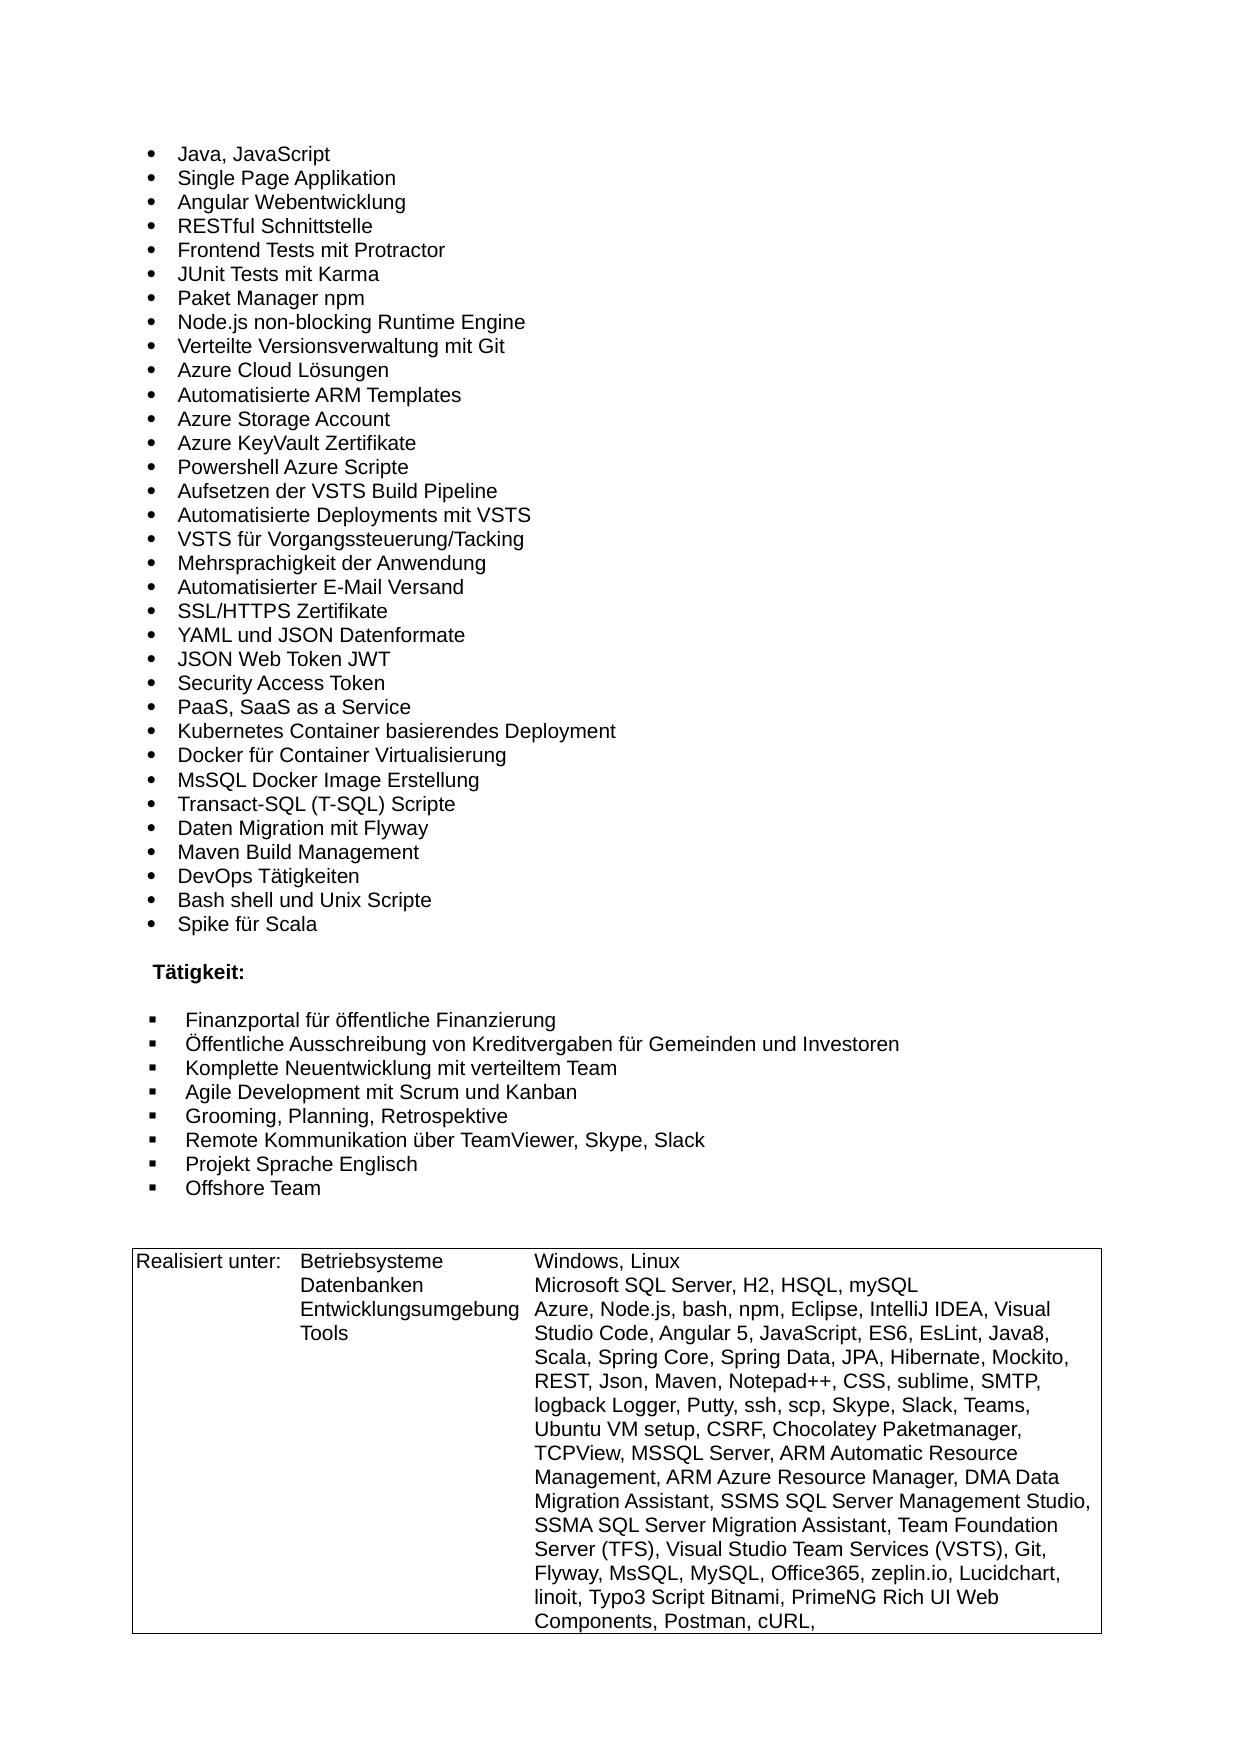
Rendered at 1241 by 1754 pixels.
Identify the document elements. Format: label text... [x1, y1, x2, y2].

list Offshore Team [148, 1176, 1110, 1200]
list Transact-SQL (T-SQL) Scripte [148, 791, 1110, 816]
list Remote Kommunikation über TeamViewer, Skype, Slack [148, 1128, 1110, 1152]
list Angular Webentwicklung [148, 190, 1110, 214]
list Öffentliche Ausschreibung von Kreditvergaben für Gemeinden und Investoren [148, 1032, 1110, 1056]
list Agile Development mit Scrum und Kanban [148, 1080, 1110, 1104]
list Komplette Neuentwicklung mit verteiltem Team [148, 1056, 1110, 1080]
list MsSQL Docker Image Erstellung [148, 767, 1110, 791]
list Java, JavaScript [148, 142, 1110, 166]
table_header Betriebsysteme Datenbanken [297, 1249, 531, 1297]
list Powershell Azure Scripte [148, 454, 1110, 479]
list Maven Build Management [148, 839, 1110, 864]
list Aufsetzen der VSTS Build Pipeline [148, 479, 1110, 503]
list Finanzportal für öffentliche Finanzierung [148, 1008, 1110, 1032]
list Azure Storage Account [148, 406, 1110, 431]
table_header Windows, Linux Microsoft SQL Server, H2, HSQL, mySQL [531, 1249, 1101, 1297]
list RESTful Schnittstelle [148, 214, 1110, 238]
text Tätigkeit: [152, 960, 1110, 984]
table_cell [133, 1297, 297, 1632]
list Automatisierter E-Mail Versand [148, 575, 1110, 599]
list Azure KeyVault Zertifikate [148, 431, 1110, 454]
list JSON Web Token JWT [148, 647, 1110, 671]
list Automatisierte Deployments mit VSTS [148, 503, 1110, 527]
list YAML und JSON Datenformate [148, 623, 1110, 647]
list Node.js non-blocking Runtime Engine [148, 310, 1110, 334]
list Frontend Tests mit Protractor [148, 238, 1110, 262]
list Automatisierte ARM Templates [148, 382, 1110, 406]
list Bash shell und Unix Scripte [148, 888, 1110, 912]
list Spike für Scala [148, 912, 1110, 936]
list Projekt Sprache Englisch [148, 1152, 1110, 1176]
list Mehrsprachigkeit der Anwendung [148, 551, 1110, 575]
list Azure Cloud Lösungen [148, 358, 1110, 382]
list Paket Manager npm [148, 286, 1110, 310]
list SSL/HTTPS Zertifikate [148, 599, 1110, 623]
table_cell Entwicklungsumgebung Tools [297, 1297, 531, 1632]
list Security Access Token [148, 671, 1110, 695]
list JUnit Tests mit Karma [148, 262, 1110, 286]
list Daten Migration mit Flyway [148, 816, 1110, 839]
list DevOps Tätigkeiten [148, 864, 1110, 888]
list Kubernetes Container basierendes Deployment [148, 719, 1110, 743]
list Docker für Container Virtualisierung [148, 743, 1110, 767]
list Single Page Applikation [148, 166, 1110, 190]
list Verteilte Versionsverwaltung mit Git [148, 334, 1110, 358]
list PaaS, SaaS as a Service [148, 695, 1110, 719]
table_cell Azure, Node.js, bash, npm, Eclipse, IntelliJ IDEA, Visual Studio Code, Angular 5, JavaScript, ES6, EsLint, Java8, Scala, Spring Core, Spring Data, JPA, Hibernate, Mockito, REST, Json, Maven, Notepad++, CSS, sublime, SMTP, logback Logger, Putty, ssh, scp, Skype, Slack, Teams, Ubuntu VM setup, CSRF, Chocolatey Paketmanager, TCPView, MSSQL Server, ARM Automatic Resource Management, ARM Azure Resource Manager, DMA Data Migration Assistant, SSMS SQL Server Management Studio, SSMA SQL Server Migration Assistant, Team Foundation Server (TFS), Visual Studio Team Services (VSTS), Git, Flyway, MsSQL, MySQL, Office365, zeplin.io, Lucidchart, linoit, Typo3 Script Bitnami, PrimeNG Rich UI Web Components, Postman, cURL, [531, 1297, 1101, 1632]
list Grooming, Planning, Retrospektive [148, 1104, 1110, 1128]
table_header Realisiert unter: [133, 1249, 297, 1297]
list VSTS für Vorgangssteuerung/Tacking [148, 527, 1110, 551]
